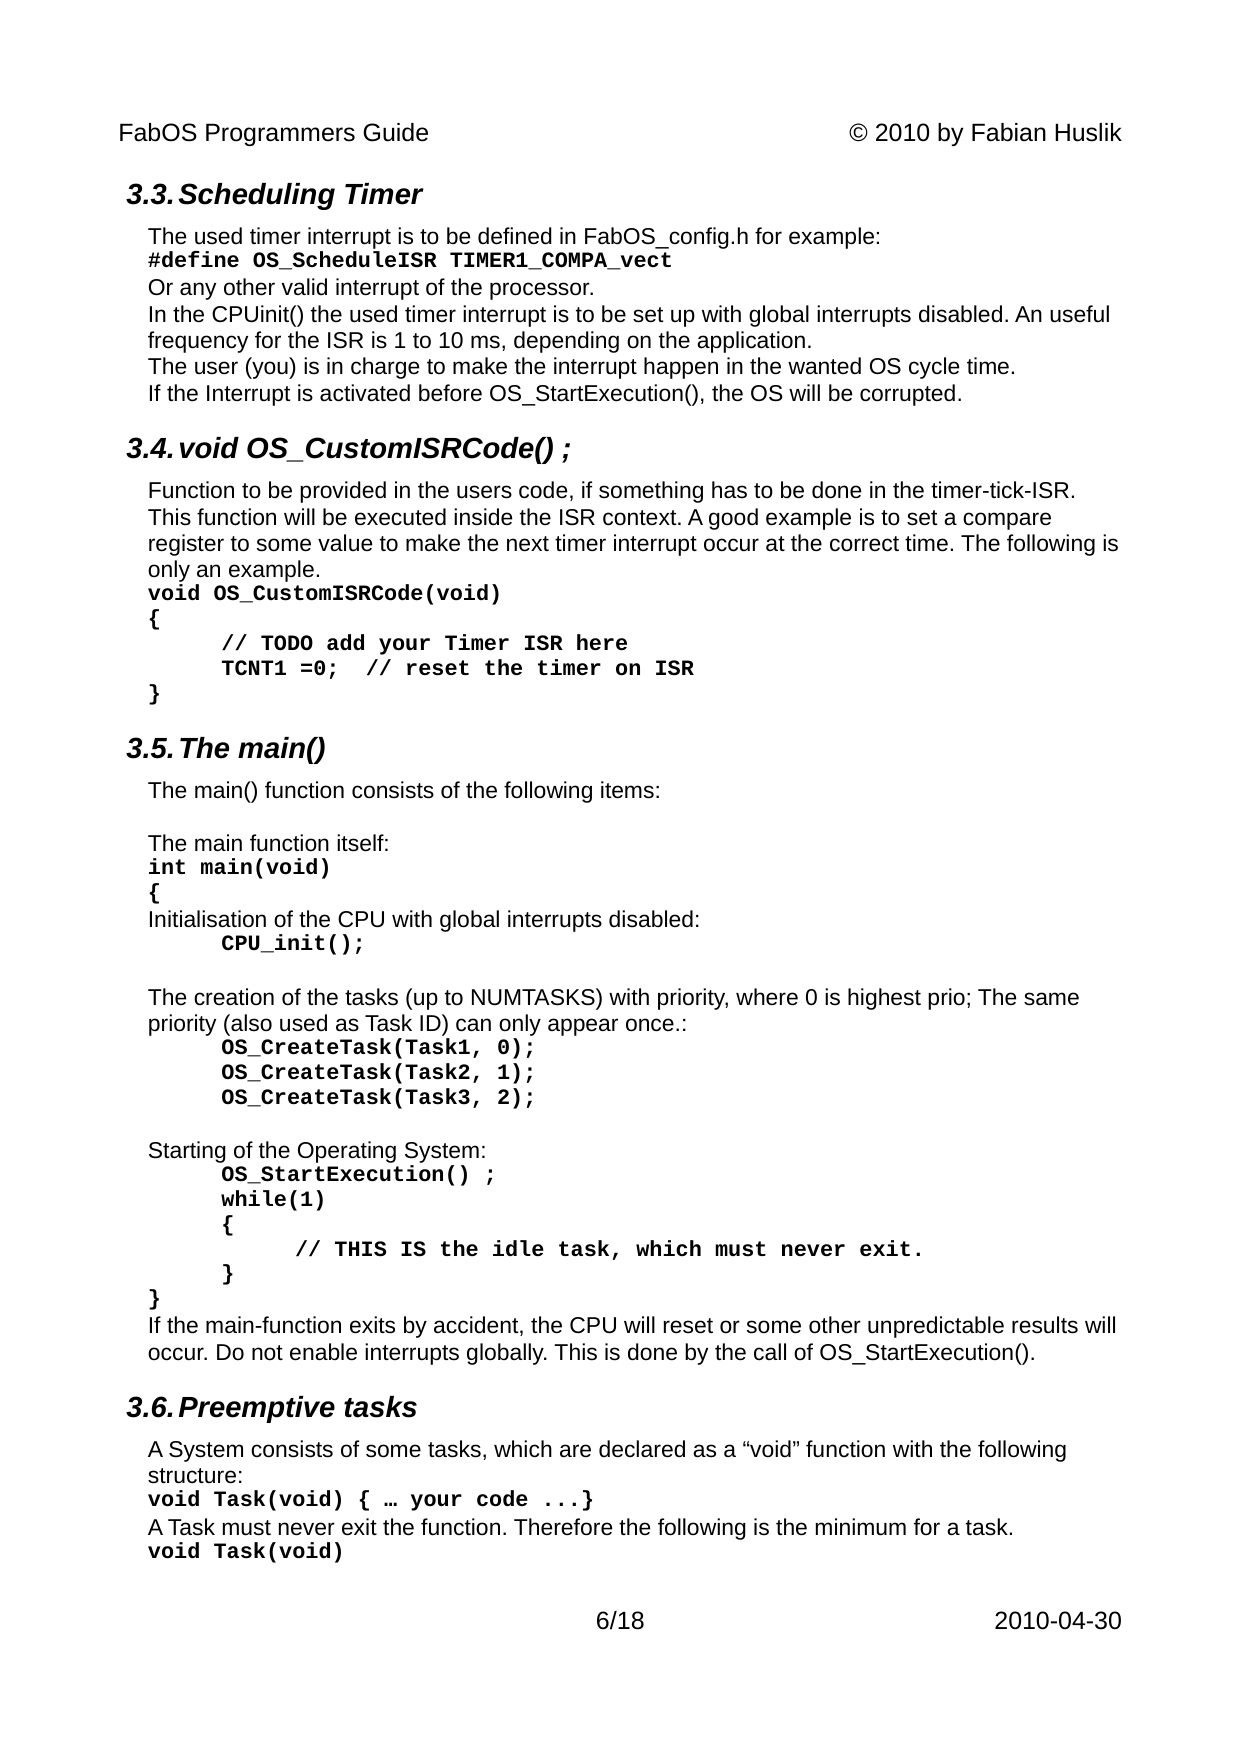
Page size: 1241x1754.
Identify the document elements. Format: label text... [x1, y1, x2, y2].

text The user (you) is in charge to make the interrupt happen in the wanted OS cycle time. [148, 353, 1122, 380]
text A System consists of some tasks, which are declared as a “void” function with the following structure: [148, 1436, 1122, 1489]
text #define OS_ScheduleISR TIMER1_COMPA_vect [148, 249, 1122, 274]
text The main() function consists of the following items: [148, 777, 1122, 804]
text // TODO add your Timer ISR here [148, 632, 1122, 657]
text A Task must never exit the function. Therefore the following is the minimum for a task. [148, 1513, 1122, 1540]
text Initialisation of the CPU with global interrupts disabled: [148, 906, 1122, 932]
text } [148, 1263, 1122, 1287]
text The used timer interrupt is to be defined in FabOS_config.h for example: [148, 223, 1122, 249]
text OS_CreateTask(Task3, 2); [148, 1086, 1122, 1111]
subtitle void OS_CustomISRCode() ; [118, 431, 1122, 464]
text OS_CreateTask(Task1, 0); [148, 1036, 1122, 1061]
text If the main-function exits by accident, the CPU will reset or some other unpredictable results will occur. Do not enable interrupts globally. This is done by the call of OS_StartExecution(). [148, 1312, 1122, 1365]
text The creation of the tasks (up to NUMTASKS) with priority, where 0 is highest prio; The same priority (also used as Task ID) can only appear once.: [148, 984, 1122, 1036]
text Or any other valid interrupt of the processor. [148, 274, 1122, 301]
text CPU_init(); [148, 932, 1122, 957]
text OS_CreateTask(Task2, 1); [148, 1061, 1122, 1086]
text void OS_CustomISRCode(void) [148, 582, 1122, 607]
text void Task(void) { … your code ...} [148, 1489, 1122, 1513]
text void Task(void) [148, 1540, 1122, 1564]
subtitle Preemptive tasks [118, 1390, 1122, 1423]
text Starting of the Operating System: [148, 1137, 1122, 1163]
text } [148, 682, 1122, 706]
text // THIS IS the idle task, which must never exit. [148, 1238, 1122, 1263]
text { [148, 1213, 1122, 1238]
text while(1) [148, 1188, 1122, 1213]
text int main(void) [148, 857, 1122, 881]
subtitle Scheduling Timer [118, 177, 1122, 211]
text } [148, 1287, 1122, 1312]
text TCNT1 =0; // reset the timer on ISR [148, 657, 1122, 682]
text Function to be provided in the users code, if something has to be done in the timer-tick-ISR. This function will be executed inside the ISR context. A good example is to set a compare register to some value to make the next timer interrupt occur at the correct time. The following is only an example. [148, 477, 1122, 582]
text { [148, 607, 1122, 632]
text If the Interrupt is activated before OS_StartExecution(), the OS will be corrupted. [148, 380, 1122, 406]
subtitle The main() [118, 731, 1122, 765]
text { [148, 881, 1122, 906]
text The main function itself: [148, 830, 1122, 857]
text In the CPUinit() the used timer interrupt is to be set up with global interrupts disabled. An useful frequency for the ISR is 1 to 10 ms, depending on the application. [148, 301, 1122, 353]
text OS_StartExecution() ; [148, 1163, 1122, 1188]
